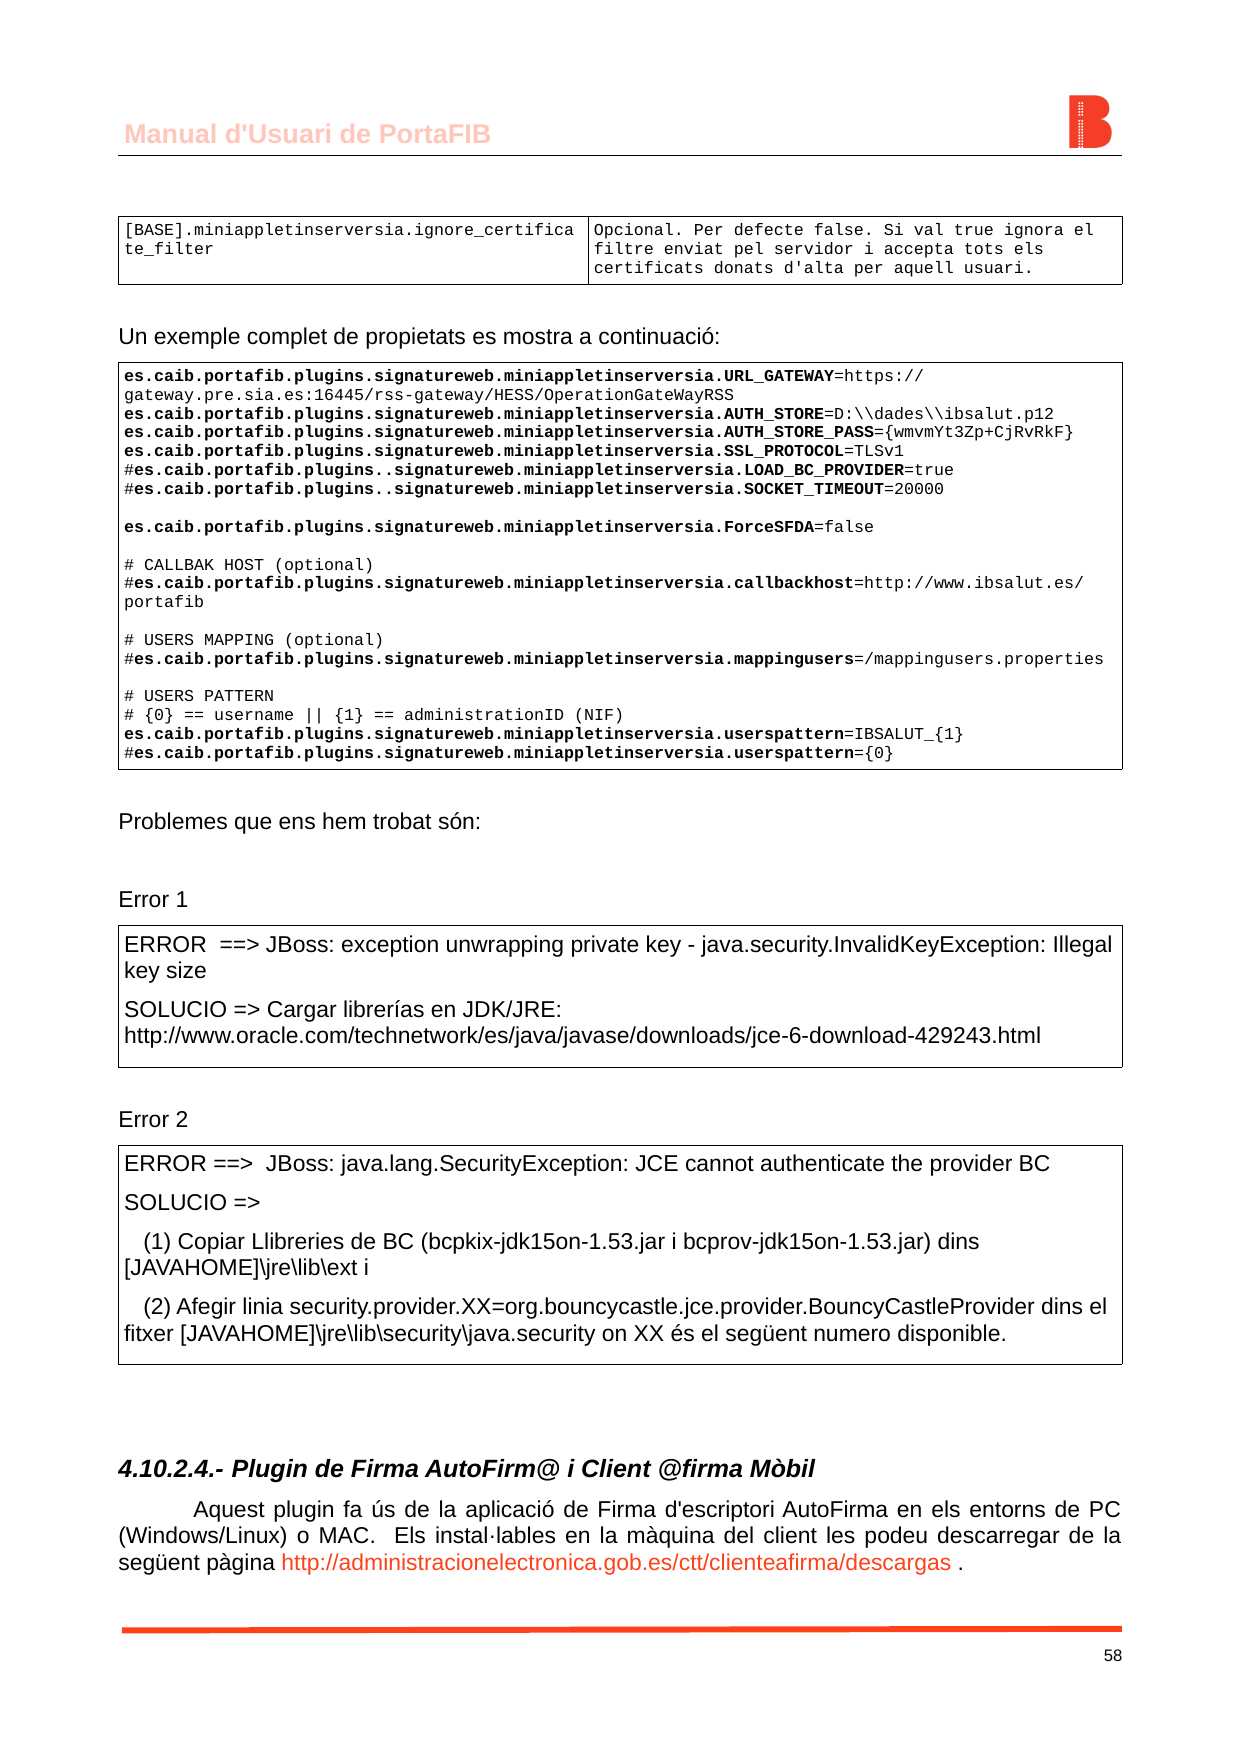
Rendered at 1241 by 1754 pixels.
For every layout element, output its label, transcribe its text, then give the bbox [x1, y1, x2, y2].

text Error 1 [118, 886, 1122, 912]
table_cell Opcional. Per defecte false. Si val true ignora el filtre enviat pel servidor i accepta tots els certificats donats d'alta per aquell usuari. [589, 217, 1122, 284]
table_header ERROR ==> JBoss: java.lang.SecurityException: JCE cannot authenticate the provider BC SOLUCIO => (1) Copiar Llibreries de BC (bcpkix-jdk15on-1.53.jar i bcprov-jdk15on-1.53.jar) dins [JAVAHOME]\jre\lib\ext i (2) Afegir linia security.provider.XX=org.bouncycastle.jce.provider.BouncyCastleProvider dins el fitxer [JAVAHOME]\jre\lib\security\java.security on XX és el següent numero disponible. [119, 1146, 1122, 1364]
text Error 2 [118, 1106, 1122, 1132]
text Un exemple complet de propietats es mostra a continuació: [118, 323, 1122, 349]
table_cell [BASE].miniappletinserversia.ignore_certificate_filter [119, 217, 588, 284]
subtitle Plugin de Firma AutoFirm@ i Client @firma Mòbil [118, 1454, 1122, 1483]
table_header es.caib.portafib.plugins.signatureweb.miniappletinserversia.URL_GATEWAY=https://gateway.pre.sia.es:16445/rss-gateway/HESS/OperationGateWayRSS es.caib.portafib.plugins.signatureweb.miniappletinserversia.AUTH_STORE=D:\\dades\\ibsalut.p12 es.caib.portafib.plugins.signatureweb.miniappletinserversia.AUTH_STORE_PASS={wmvmYt3Zp+CjRvRkF} es.caib.portafib.plugins.signatureweb.miniappletinserversia.SSL_PROTOCOL=TLSv1 #es.caib.portafib.plugins..signatureweb.miniappletinserversia.LOAD_BC_PROVIDER=true #es.caib.portafib.plugins..signatureweb.miniappletinserversia.SOCKET_TIMEOUT=20000 es.caib.portafib.plugins.signatureweb.miniappletinserversia.ForceSFDA=false # CALLBAK HOST (optional) #es.caib.portafib.plugins.signatureweb.miniappletinserversia.callbackhost=http://www.ibsalut.es/portafib # USERS MAPPING (optional) #es.caib.portafib.plugins.signatureweb.miniappletinserversia.mappingusers=/mappingusers.properties # USERS PATTERN # {0} == username || {1} == administrationID (NIF) es.caib.portafib.plugins.signatureweb.miniappletinserversia.userspattern=IBSALUT_{1} #es.caib.portafib.plugins.signatureweb.miniappletinserversia.userspattern={0} [119, 363, 1122, 769]
text Aquest plugin fa ús de la aplicació de Firma d'escriptori AutoFirma en els entorns de PC (Windows/Linux) o MAC. Els instal·lables en la màquina del client les podeu descarregar de la següent pàgina http://administracionelectronica.gob.es/ctt/clienteafirma/descargas . [118, 1496, 1122, 1575]
table_header ERROR ==> JBoss: exception unwrapping private key - java.security.InvalidKeyException: Illegal key size SOLUCIO => Cargar librerías en JDK/JRE: http://www.oracle.com/technetwork/es/java/javase/downloads/jce-6-download-429243.html [119, 926, 1122, 1067]
text Problemes que ens hem trobat són: [118, 808, 1122, 834]
picture [1063, 94, 1117, 150]
